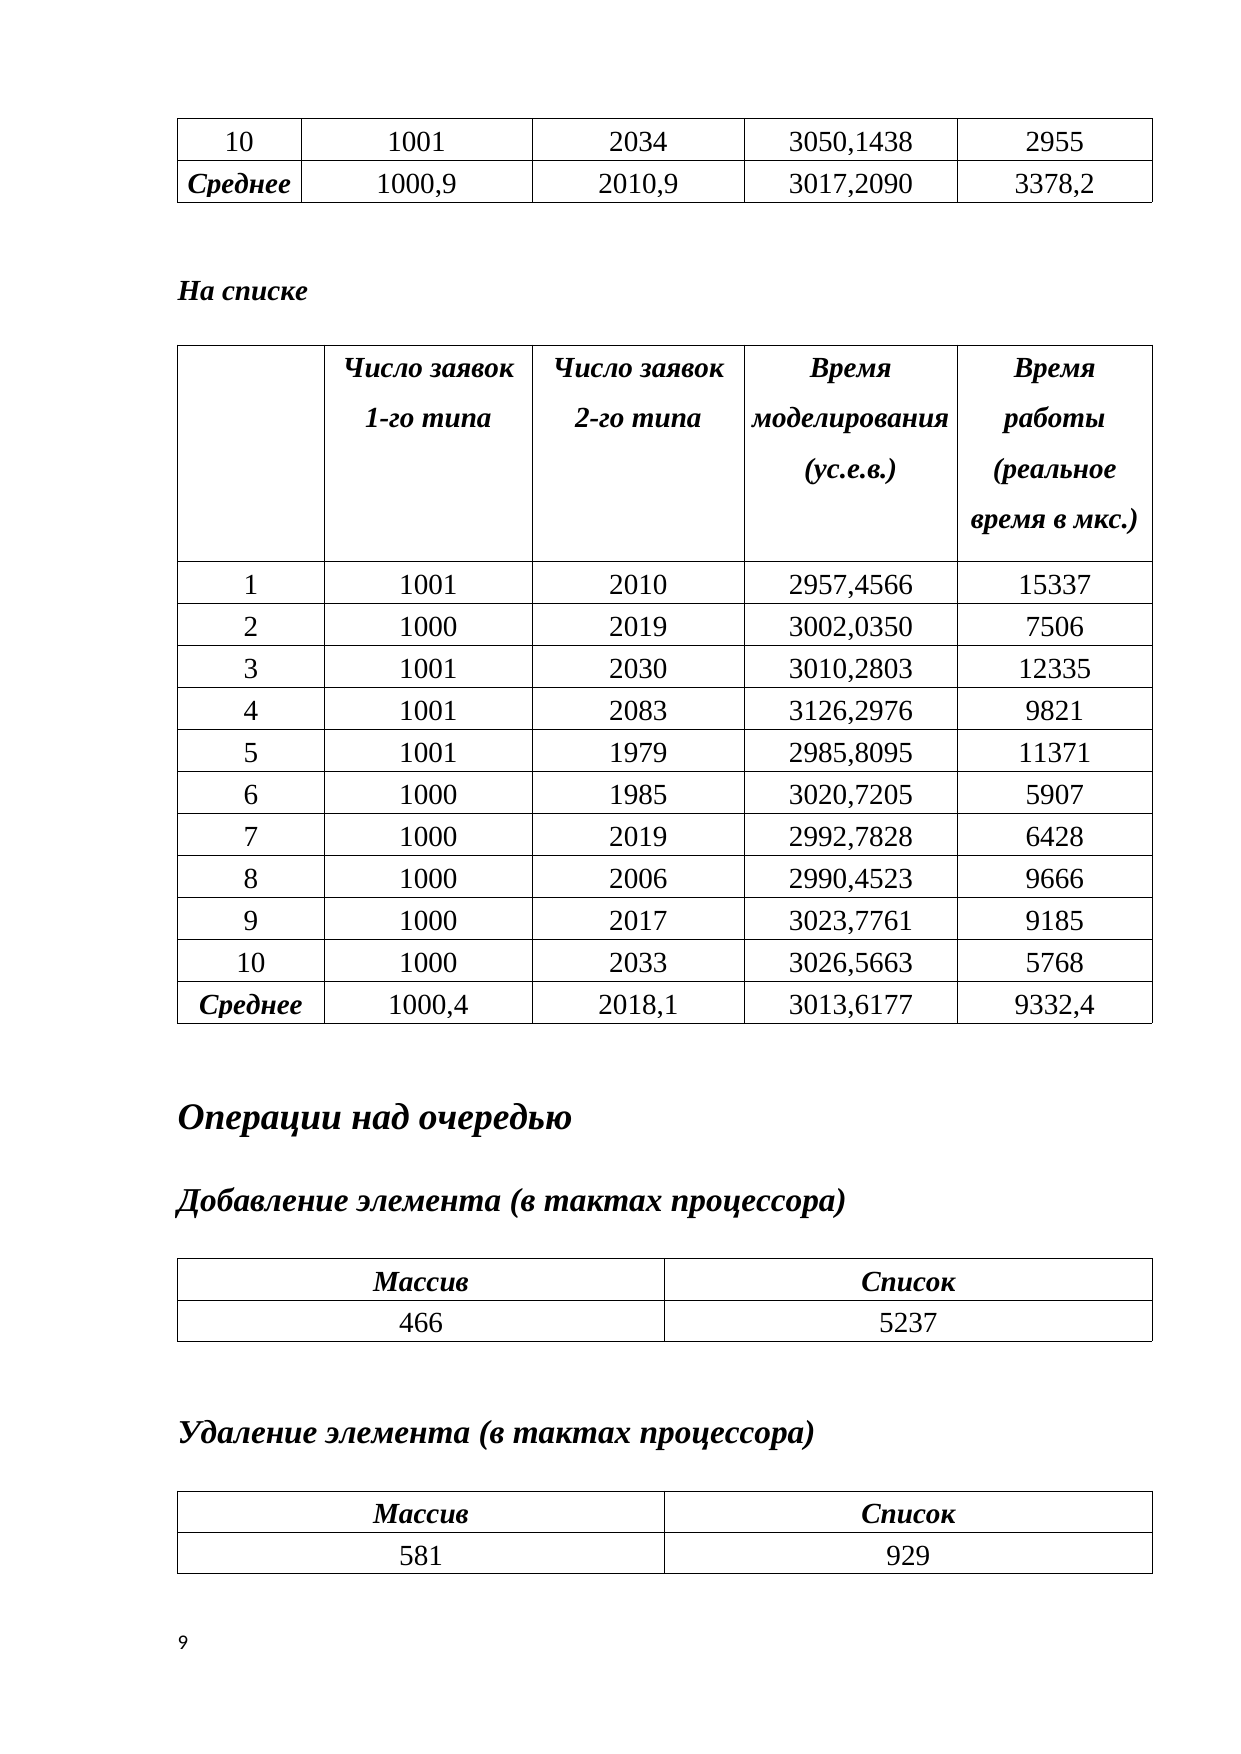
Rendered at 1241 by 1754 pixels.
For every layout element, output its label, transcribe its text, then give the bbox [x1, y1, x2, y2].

table_header Список [665, 1259, 1152, 1299]
table_cell 929 [665, 1533, 1152, 1573]
text Добавление элемента (в тактах процессора) [177, 1180, 1152, 1218]
table_cell 3 [178, 646, 324, 687]
table_cell 3050,1438 [745, 119, 957, 160]
table_cell 10 [178, 940, 324, 981]
table_cell 3013,6177 [745, 982, 957, 1023]
table_cell 2019 [533, 814, 744, 855]
table_header Массив [178, 1259, 664, 1299]
table_cell 1000 [325, 814, 532, 855]
table_cell 2010 [533, 562, 744, 603]
table_cell 1001 [325, 730, 532, 771]
table_cell 2992,7828 [745, 814, 957, 855]
table_cell 11371 [958, 730, 1152, 771]
table_cell 2957,4566 [745, 562, 957, 603]
table_cell 7 [178, 814, 324, 855]
table_cell 8 [178, 856, 324, 897]
table_cell 2034 [533, 119, 744, 160]
table_cell 1000 [325, 772, 532, 813]
table_cell 6 [178, 772, 324, 813]
table_cell 1000 [325, 898, 532, 939]
table_cell 9821 [958, 688, 1152, 729]
table_cell 12335 [958, 646, 1152, 687]
table_cell 2990,4523 [745, 856, 957, 897]
table_cell 1000 [325, 940, 532, 981]
table_cell 1985 [533, 772, 744, 813]
table_header Время моделирования (ус.е.в.) [745, 346, 957, 561]
table_cell 3002,0350 [745, 604, 957, 645]
table_cell 5907 [958, 772, 1152, 813]
table_cell 3126,2976 [745, 688, 957, 729]
table_cell 2030 [533, 646, 744, 687]
table_header Число заявок 1-го типа [325, 346, 532, 561]
table_cell 6428 [958, 814, 1152, 855]
table_cell 5237 [665, 1301, 1152, 1341]
table_cell 1000 [325, 856, 532, 897]
table_cell 2033 [533, 940, 744, 981]
table_cell 3017,2090 [745, 161, 957, 202]
text Удаление элемента (в тактах процессора) [177, 1412, 1152, 1451]
table_cell Среднее [178, 161, 301, 202]
table_cell 2083 [533, 688, 744, 729]
table_cell Среднее [178, 982, 324, 1023]
table_cell 1000 [325, 604, 532, 645]
table_cell 1 [178, 562, 324, 603]
table_cell 1001 [325, 646, 532, 687]
table_cell 2019 [533, 604, 744, 645]
table_cell 2985,8095 [745, 730, 957, 771]
table_cell 3026,5663 [745, 940, 957, 981]
table_cell 3023,7761 [745, 898, 957, 939]
table_cell 5768 [958, 940, 1152, 981]
table_cell 1001 [302, 119, 532, 160]
table_cell 3378,2 [958, 161, 1152, 202]
table_cell 9185 [958, 898, 1152, 939]
table_cell 2006 [533, 856, 744, 897]
table_cell 2018,1 [533, 982, 744, 1023]
table_cell 2017 [533, 898, 744, 939]
table_cell 4 [178, 688, 324, 729]
text Операции над очередью [177, 1094, 1152, 1137]
table_cell 7506 [958, 604, 1152, 645]
table_cell 1000,4 [325, 982, 532, 1023]
table_cell 3020,7205 [745, 772, 957, 813]
table_cell 2955 [958, 119, 1152, 160]
table_cell 5 [178, 730, 324, 771]
text На списке [177, 273, 1152, 307]
table_cell 2 [178, 604, 324, 645]
table_header Число заявок 2-го типа [533, 346, 744, 561]
table_cell 9332,4 [958, 982, 1152, 1023]
table_cell 9 [178, 898, 324, 939]
table_header Массив [178, 1492, 664, 1532]
table_header Время работы (реальное время в мкс.) [958, 346, 1152, 561]
table_cell 2010,9 [533, 161, 744, 202]
table_cell 1979 [533, 730, 744, 771]
table_cell 1001 [325, 562, 532, 603]
table_cell 1000,9 [302, 161, 532, 202]
table_header [178, 346, 324, 561]
table_cell 581 [178, 1533, 664, 1573]
table_header Список [665, 1492, 1152, 1532]
table_cell 1001 [325, 688, 532, 729]
table_cell 15337 [958, 562, 1152, 603]
table_cell 10 [178, 119, 301, 160]
table_cell 3010,2803 [745, 646, 957, 687]
table_cell 9666 [958, 856, 1152, 897]
table_cell 466 [178, 1301, 664, 1341]
